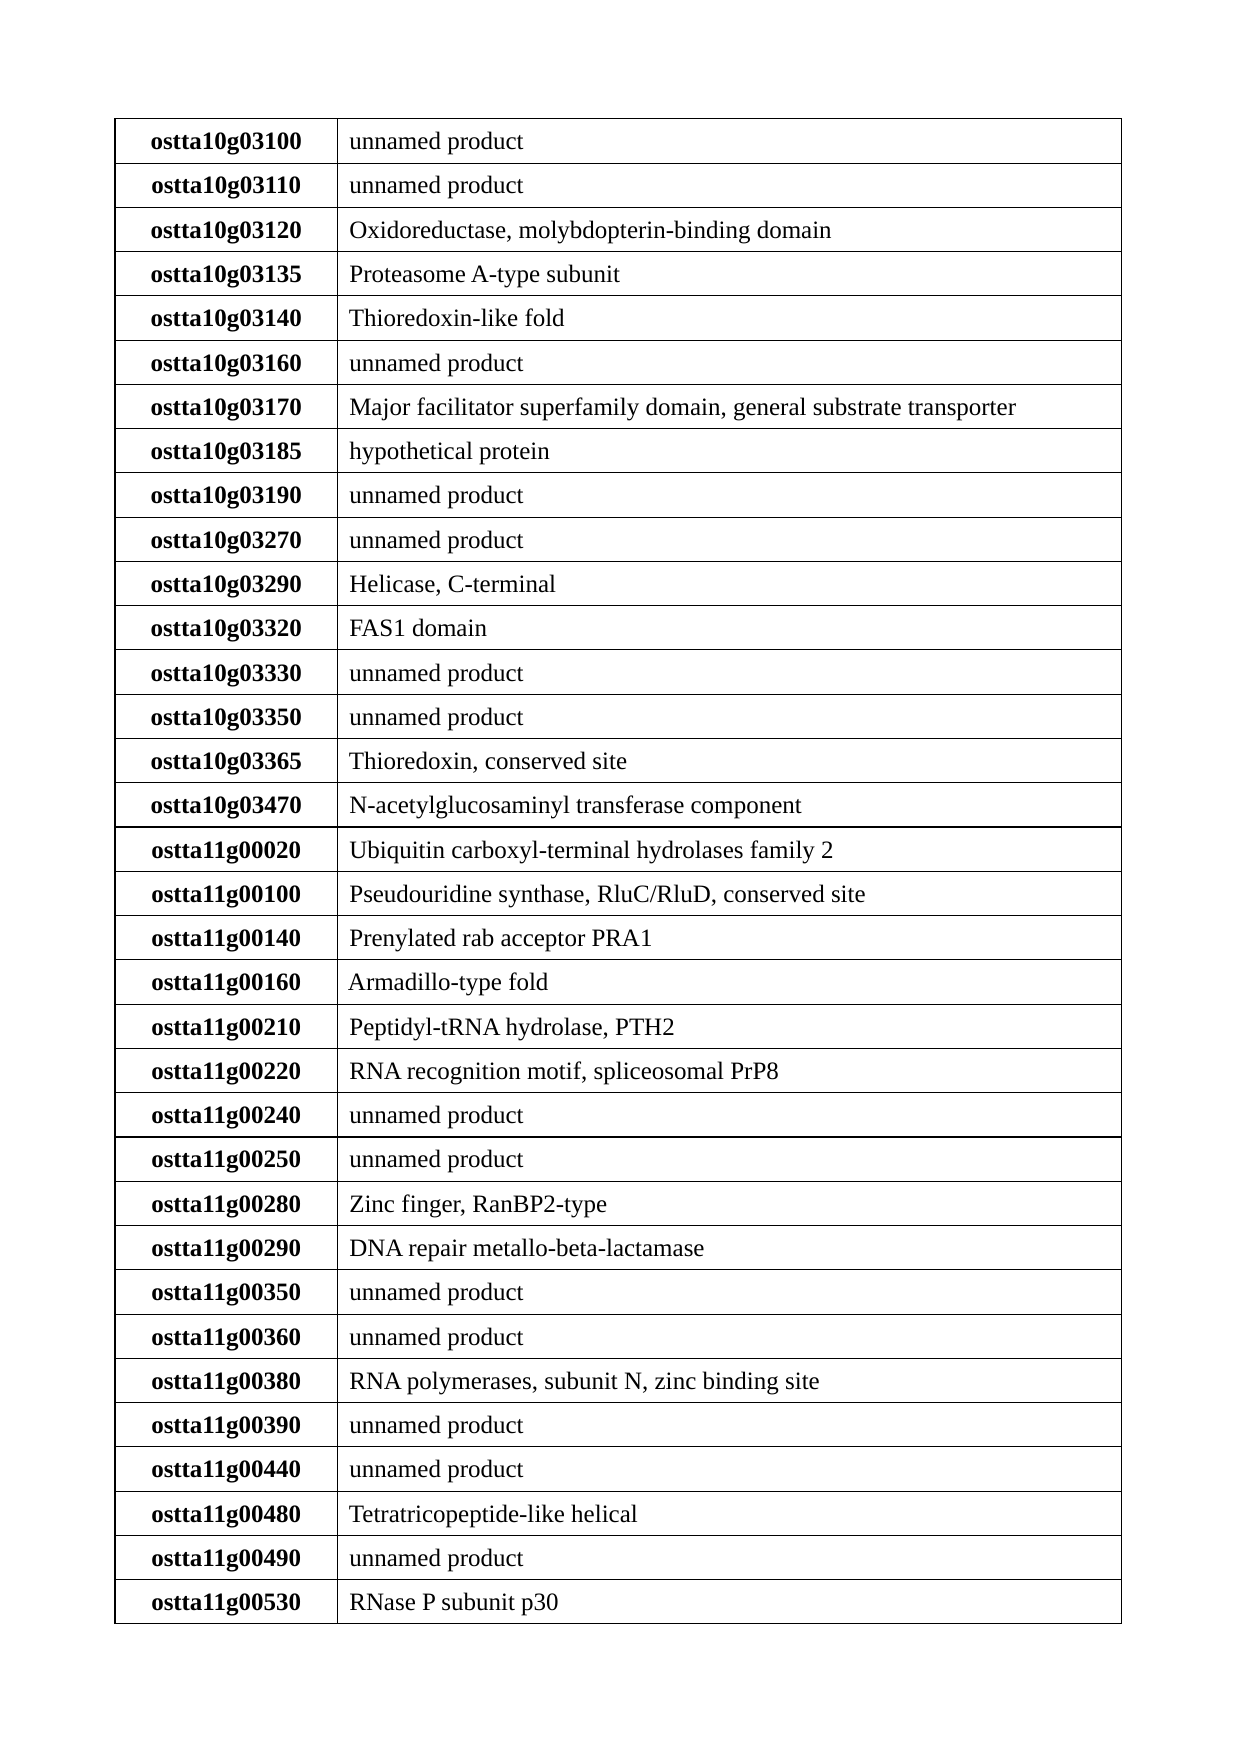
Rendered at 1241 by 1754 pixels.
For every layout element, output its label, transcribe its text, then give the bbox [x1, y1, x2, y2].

table_cell ostta10g03290 [116, 562, 337, 605]
table_cell [1122, 428, 1240, 472]
table_cell [1122, 1446, 1240, 1491]
table_cell ostta10g03160 [116, 341, 337, 384]
table_cell RNA recognition motif, spliceosomal PrP8 [338, 1049, 1121, 1092]
table_cell Tetratricopeptide-like helical [338, 1492, 1121, 1535]
table_cell ostta10g03330 [116, 650, 337, 694]
table_cell unnamed product [338, 1138, 1121, 1181]
table_cell [1122, 1358, 1240, 1402]
table_cell RNase P subunit p30 [338, 1580, 1121, 1623]
table_cell unnamed product [338, 1270, 1121, 1313]
table_cell unnamed product [338, 164, 1121, 207]
table_cell [1122, 1092, 1240, 1136]
table_cell [1122, 649, 1240, 694]
table_cell ostta10g03120 [116, 208, 337, 251]
table_cell [1122, 1181, 1240, 1225]
table_cell ostta11g00360 [116, 1315, 337, 1358]
table_cell unnamed product [338, 650, 1121, 694]
table_cell [1122, 959, 1240, 1003]
table_cell ostta11g00210 [116, 1005, 337, 1048]
table_cell ostta11g00440 [116, 1447, 337, 1491]
table_cell Oxidoreductase, molybdopterin-binding domain [338, 208, 1121, 251]
table_cell ostta11g00280 [116, 1182, 337, 1225]
table_cell [1122, 605, 1240, 649]
table_cell Armadillo-type fold [338, 960, 1121, 1003]
table_cell Ubiquitin carboxyl-terminal hydrolases family 2 [338, 828, 1121, 871]
table_cell [1122, 915, 1240, 959]
table_cell ostta10g03365 [116, 739, 337, 782]
table_cell [1122, 118, 1240, 162]
table_cell Pseudouridine synthase, RluC/RluD, conserved site [338, 872, 1121, 915]
table_cell ostta11g00480 [116, 1492, 337, 1535]
table_cell [1122, 561, 1240, 605]
table_cell ostta11g00530 [116, 1580, 337, 1623]
table_cell ostta11g00250 [116, 1138, 337, 1181]
table_cell ostta10g03100 [116, 119, 337, 162]
table_cell [1122, 1314, 1240, 1358]
table_cell [1122, 826, 1240, 871]
table_cell Peptidyl-tRNA hydrolase, PTH2 [338, 1005, 1121, 1048]
table_cell [1122, 517, 1240, 561]
table_cell [1122, 1535, 1240, 1579]
table_cell FAS1 domain [338, 606, 1121, 649]
table_cell [1122, 1579, 1240, 1623]
table_cell ostta10g03185 [116, 429, 337, 472]
table_cell ostta10g03470 [116, 783, 337, 826]
table_cell ostta10g03110 [116, 164, 337, 207]
table_cell [1122, 1004, 1240, 1048]
table_cell ostta10g03135 [116, 252, 337, 295]
table_cell ostta10g03320 [116, 606, 337, 649]
table_cell unnamed product [338, 1315, 1121, 1358]
table_cell ostta10g03140 [116, 296, 337, 339]
table_cell ostta10g03170 [116, 385, 337, 428]
table_cell ostta10g03190 [116, 473, 337, 517]
table_cell ostta11g00160 [116, 960, 337, 1003]
table_cell unnamed product [338, 1536, 1121, 1579]
table_cell ostta11g00350 [116, 1270, 337, 1313]
table_cell [1122, 782, 1240, 826]
table_cell [1122, 295, 1240, 339]
table_cell unnamed product [338, 518, 1121, 561]
table_cell unnamed product [338, 695, 1121, 738]
table_cell [1122, 163, 1240, 207]
table_cell [1122, 694, 1240, 738]
table_cell [1122, 1269, 1240, 1313]
table_cell ostta11g00140 [116, 916, 337, 959]
table_cell unnamed product [338, 1447, 1121, 1491]
table_cell DNA repair metallo-beta-lactamase [338, 1226, 1121, 1269]
table_cell Zinc finger, RanBP2-type [338, 1182, 1121, 1225]
table_cell Helicase, C-terminal [338, 562, 1121, 605]
table_cell RNA polymerases, subunit N, zinc binding site [338, 1359, 1121, 1402]
table_cell [1122, 472, 1240, 517]
table_cell [1122, 1491, 1240, 1535]
table_cell [1122, 384, 1240, 428]
table_cell ostta11g00390 [116, 1403, 337, 1446]
table_cell ostta10g03270 [116, 518, 337, 561]
table_cell [1122, 1048, 1240, 1092]
table_cell [1122, 1225, 1240, 1269]
table_cell [1122, 1402, 1240, 1446]
table_cell Prenylated rab acceptor PRA1 [338, 916, 1121, 959]
table_cell Thioredoxin-like fold [338, 296, 1121, 339]
table_cell Proteasome A-type subunit [338, 252, 1121, 295]
table_cell unnamed product [338, 119, 1121, 162]
table_cell unnamed product [338, 473, 1121, 517]
table_cell [1122, 207, 1240, 251]
table_cell [1122, 251, 1240, 295]
table_cell [1122, 738, 1240, 782]
table_cell ostta11g00490 [116, 1536, 337, 1579]
table_cell ostta11g00290 [116, 1226, 337, 1269]
table_cell ostta11g00380 [116, 1359, 337, 1402]
table_cell ostta11g00240 [116, 1093, 337, 1136]
table_cell unnamed product [338, 1403, 1121, 1446]
table_cell [1122, 871, 1240, 915]
table_cell [1122, 340, 1240, 384]
table_cell ostta10g03350 [116, 695, 337, 738]
table_cell hypothetical protein [338, 429, 1121, 472]
table_cell unnamed product [338, 341, 1121, 384]
table_cell Thioredoxin, conserved site [338, 739, 1121, 782]
table_cell N-acetylglucosaminyl transferase component [338, 783, 1121, 826]
table_cell ostta11g00220 [116, 1049, 337, 1092]
table_cell ostta11g00100 [116, 872, 337, 915]
table_cell Major facilitator superfamily domain, general substrate transporter [338, 385, 1121, 428]
table_cell ostta11g00020 [116, 828, 337, 871]
table_cell unnamed product [338, 1093, 1121, 1136]
table_cell [1122, 1136, 1240, 1181]
